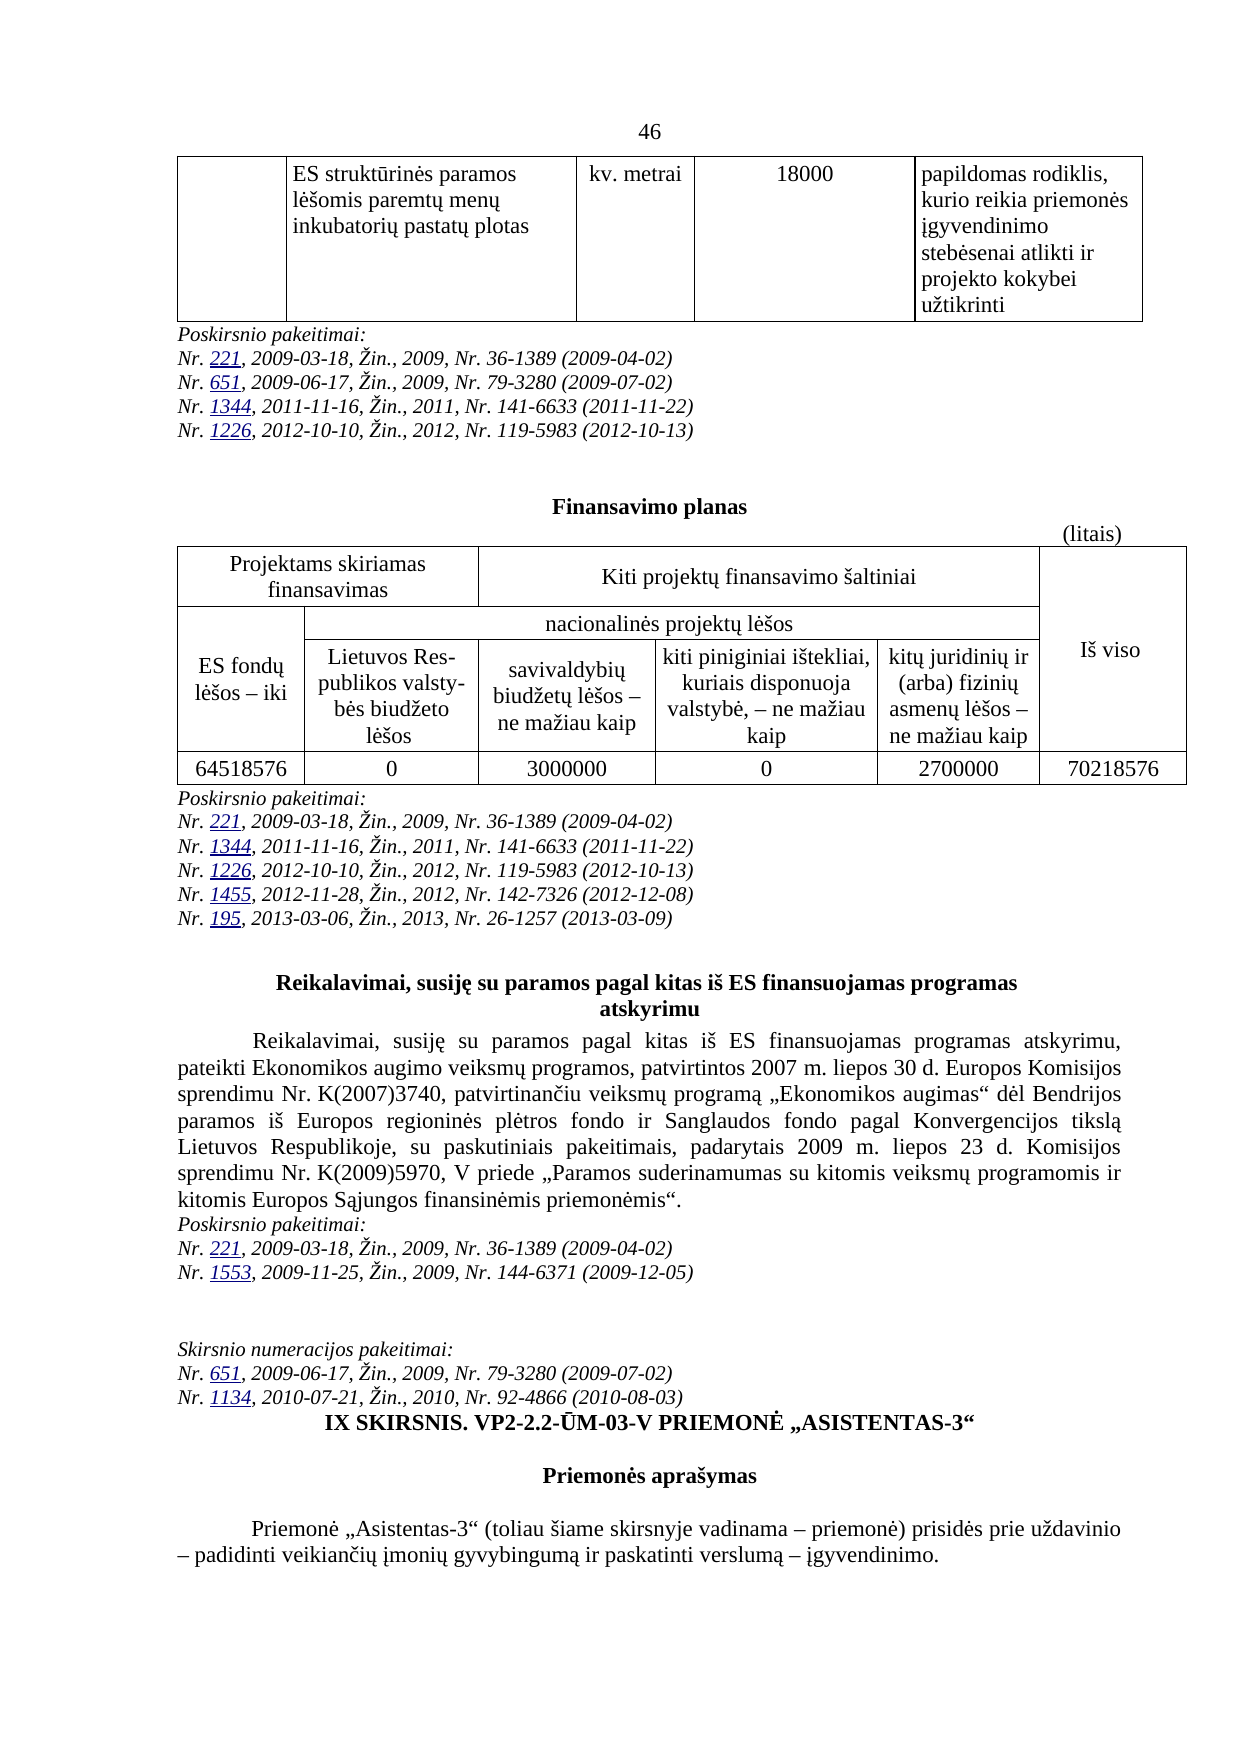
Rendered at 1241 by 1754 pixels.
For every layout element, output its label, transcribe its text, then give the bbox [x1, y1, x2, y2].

text Skirsnio numeracijos pakeitimai: [177, 1337, 1122, 1361]
text Priemonės aprašymas [177, 1462, 1122, 1488]
text Nr. 651, 2009-06-17, Žin., 2009, Nr. 79-3280 (2009-07-02) [177, 1361, 1122, 1385]
text Nr. 1344, 2011-11-16, Žin., 2011, Nr. 141-6633 (2011-11-22) [177, 833, 1122, 858]
text Priemonė „Asistentas-3“ (toliau šiame skirsnyje vadinama – priemonė) prisidės prie uždavinio – padidinti veikiančių įmonių gyvybingumą ir paskatinti verslumą – įgyvendinimo. [177, 1514, 1122, 1567]
table_header Projektams skiriamas finansavimas [178, 547, 478, 606]
table_cell 64518576 [178, 752, 304, 784]
text Nr. 221, 2009-03-18, Žin., 2009, Nr. 36-1389 (2009-04-02) [177, 346, 1122, 370]
table_header Kiti projektų finansavimo šaltiniai [479, 547, 1039, 606]
table_cell 0 [656, 752, 877, 784]
table_cell 2700000 [878, 752, 1039, 784]
table_cell kitų juridinių ir (arba) fizinių asmenų lėšos – ne mažiau kaip [878, 640, 1039, 751]
text Nr. 1455, 2012-11-28, Žin., 2012, Nr. 142-7326 (2012-12-08) [177, 882, 1122, 906]
table_cell 70218576 [1040, 752, 1186, 784]
text Finansavimo planas [177, 493, 1122, 520]
table_header Iš viso [1040, 547, 1186, 751]
text Reikalavimai, susiję su paramos pagal kitas iš ES finansuojamas programas atskyrimu [177, 942, 1122, 1021]
table_cell ES fondų lėšos – iki [178, 607, 304, 751]
table_cell kv. metrai [577, 157, 694, 321]
list (litais) [305, 520, 1122, 546]
text Poskirsnio pakeitimai: [177, 1212, 1122, 1236]
text Nr. 1226, 2012-10-10, Žin., 2012, Nr. 119-5983 (2012-10-13) [177, 858, 1122, 882]
table_cell 0 [305, 752, 478, 784]
text Poskirsnio pakeitimai: [177, 785, 1122, 809]
text Nr. 1553, 2009-11-25, Žin., 2009, Nr. 144-6371 (2009-12-05) [177, 1260, 1122, 1284]
table_cell Lietuvos Res­publikos valsty­bės biudžeto lėšos [305, 640, 478, 751]
table_cell [178, 157, 286, 321]
table_cell papildomas rodiklis, kurio reikia priemonės įgyvendinimo stebėsenai atlikti ir projekto kokybei užtikrinti [916, 157, 1142, 321]
text Nr. 1134, 2010-07-21, Žin., 2010, Nr. 92-4866 (2010-08-03) [177, 1385, 1122, 1409]
text Nr. 195, 2013-03-06, Žin., 2013, Nr. 26-1257 (2013-03-09) [177, 906, 1122, 930]
text Nr. 221, 2009-03-18, Žin., 2009, Nr. 36-1389 (2009-04-02) [177, 809, 1122, 833]
text Poskirsnio pakeitimai: [177, 322, 1122, 346]
text Nr. 1344, 2011-11-16, Žin., 2011, Nr. 141-6633 (2011-11-22) [177, 394, 1122, 418]
table_cell nacionalinės projektų lėšos [305, 607, 1039, 639]
text Nr. 221, 2009-03-18, Žin., 2009, Nr. 36-1389 (2009-04-02) [177, 1236, 1122, 1260]
subtitle IX SKIRSNIS. VP2-2.2-ŪM-03-V priemonė „ASISTENTAS-3“ [177, 1409, 1122, 1436]
table_cell ES struktūrinės paramos lėšomis paremtų menų inkubatorių pastatų plotas [287, 157, 576, 321]
text Nr. 1226, 2012-10-10, Žin., 2012, Nr. 119-5983 (2012-10-13) [177, 418, 1122, 442]
table_cell 18000 [695, 157, 914, 321]
text Nr. 651, 2009-06-17, Žin., 2009, Nr. 79-3280 (2009-07-02) [177, 370, 1122, 394]
text Reikalavimai, susiję su paramos pagal kitas iš ES finansuojamas programas atskyrimu, pateikti Ekonomikos augimo veiksmų programos, patvirtintos 2007 m. liepos 30 d. Europos Komisijos sprendimu Nr. K(2007)3740, patvirtinančiu veiksmų programą „Ekonomikos augimas“ dėl Bendrijos paramos iš Europos regioninės plėtros fondo ir Sanglaudos fondo pagal Konvergencijos tikslą Lietuvos Respublikoje, su paskutiniais pakeitimais, padarytais 2009 m. liepos 23 d. Komisijos sprendimu Nr. K(2009)5970, V priede „Paramos suderinamumas su kitomis veiksmų programomis ir kitomis Europos Sąjungos finansinėmis priemonėmis“. [177, 1028, 1122, 1212]
table_cell savivaldybių biudžetų lėšos – ne mažiau kaip [479, 640, 655, 751]
table_cell 3000000 [479, 752, 655, 784]
table_cell kiti piniginiai ištekliai, kuriais disponuoja valstybė, – ne mažiau kaip [656, 640, 877, 751]
